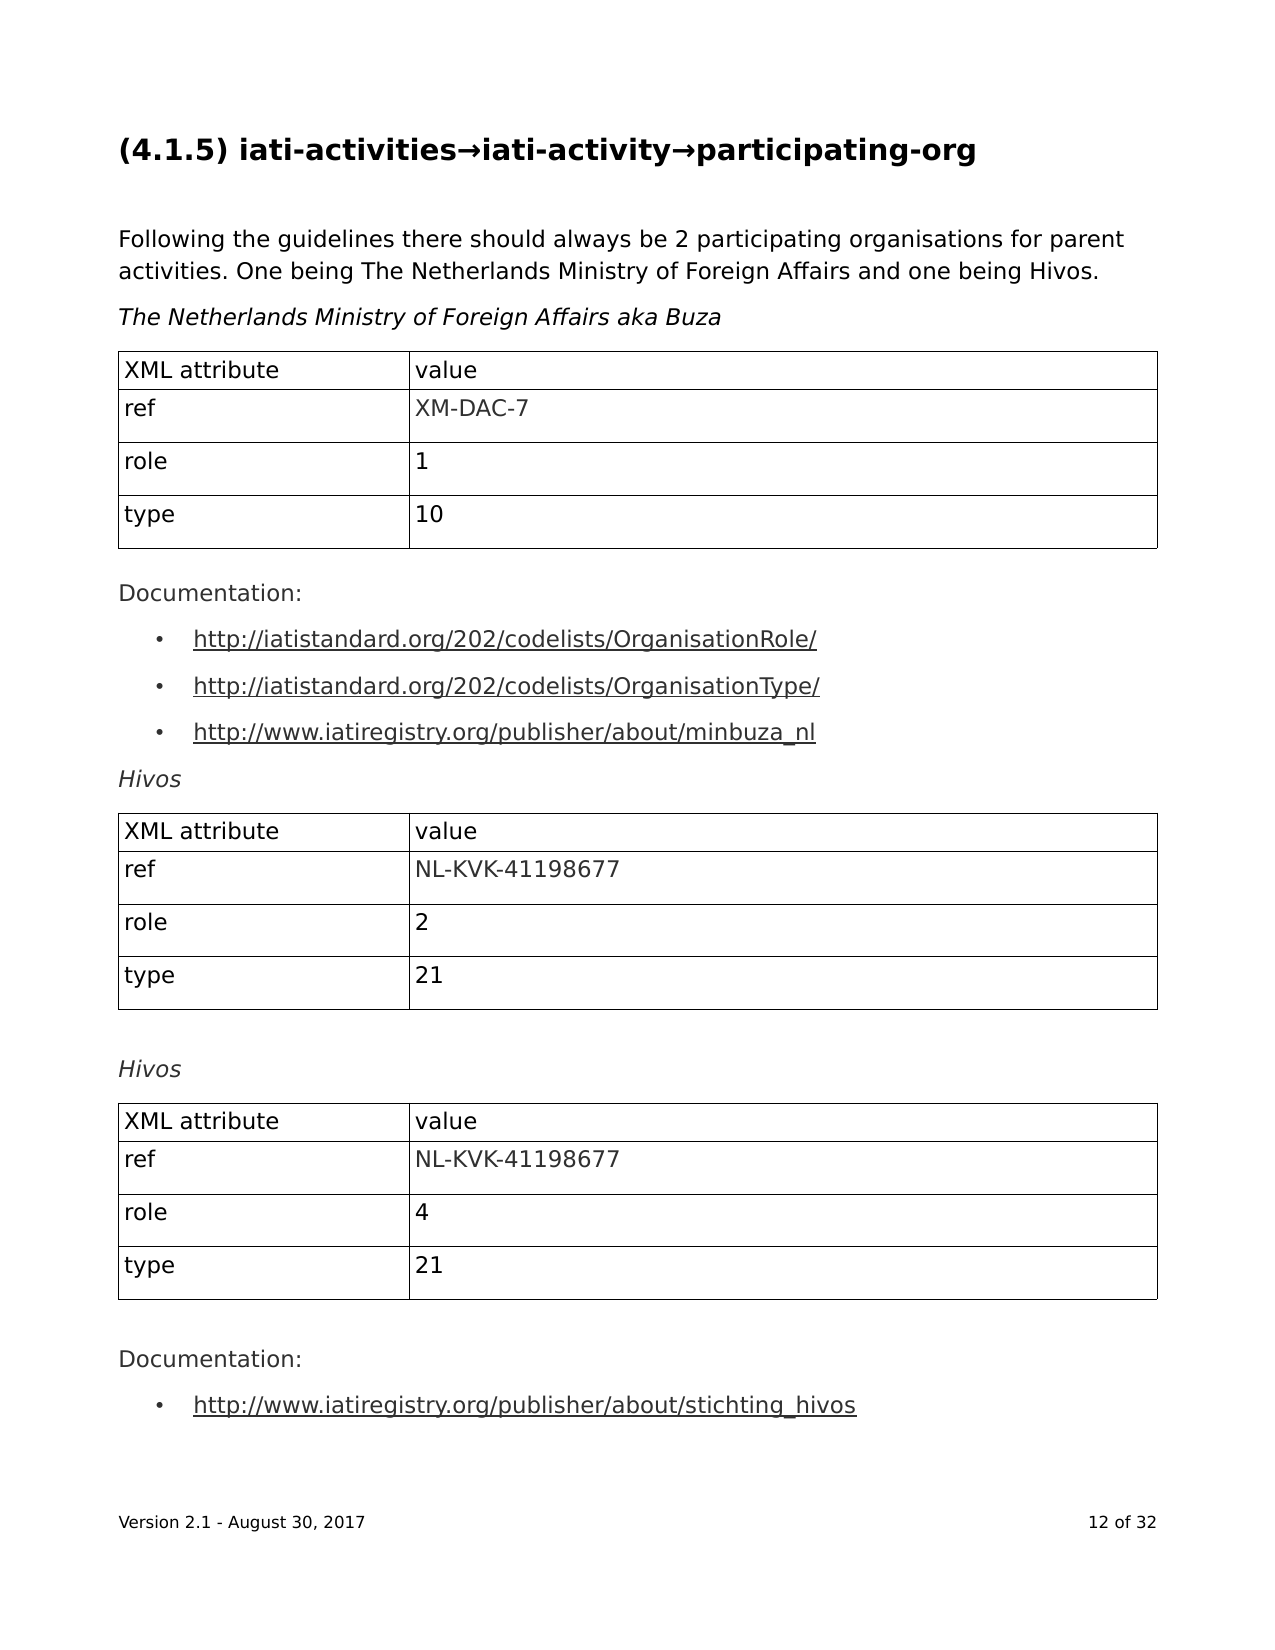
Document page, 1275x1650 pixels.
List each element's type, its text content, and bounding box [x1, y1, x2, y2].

text Hivos [118, 1056, 1157, 1083]
table_cell ref [119, 852, 409, 904]
table_cell ref [119, 390, 409, 442]
text Documentation: [118, 549, 1157, 606]
list http://iatistandard.org/202/codelists/OrganisationRole/ [156, 626, 1157, 653]
table_cell type [119, 957, 409, 1009]
table_header value [410, 352, 1157, 389]
table_cell type [119, 496, 409, 548]
table_header XML attribute [119, 814, 409, 851]
table_cell ref [119, 1142, 409, 1193]
table_cell XM-DAC-7 [410, 390, 1157, 442]
table_header value [410, 1104, 1157, 1141]
table_header XML attribute [119, 1104, 409, 1141]
list http://www.iatiregistry.org/publisher/about/minbuza_nl [156, 719, 1157, 746]
list http://www.iatiregistry.org/publisher/about/stichting_hivos [156, 1392, 1157, 1419]
text Documentation: [118, 1346, 1157, 1372]
table_cell 2 [410, 905, 1157, 956]
table_cell 21 [410, 1247, 1157, 1299]
list http://iatistandard.org/202/codelists/OrganisationType/ [156, 673, 1157, 699]
table_cell 4 [410, 1195, 1157, 1246]
table_header XML attribute [119, 352, 409, 389]
table_cell NL-KVK-41198677 [410, 1142, 1157, 1193]
table_header value [410, 814, 1157, 851]
table_cell 10 [410, 496, 1157, 548]
table_cell 21 [410, 957, 1157, 1009]
table_cell role [119, 443, 409, 495]
table_cell role [119, 905, 409, 956]
subtitle (4.1.5) iati-activities→iati-activity→participating-org [118, 133, 1157, 167]
text The Netherlands Ministry of Foreign Affairs aka Buza [118, 304, 1157, 331]
table_cell NL-KVK-41198677 [410, 852, 1157, 904]
table_cell type [119, 1247, 409, 1299]
table_cell 1 [410, 443, 1157, 495]
text Following the guidelines there should always be 2 participating organisations for parent activities. One being The Netherlands Ministry of Foreign Affairs and one being Hivos. [118, 226, 1157, 284]
text Hivos [118, 766, 1157, 793]
table_cell role [119, 1195, 409, 1246]
